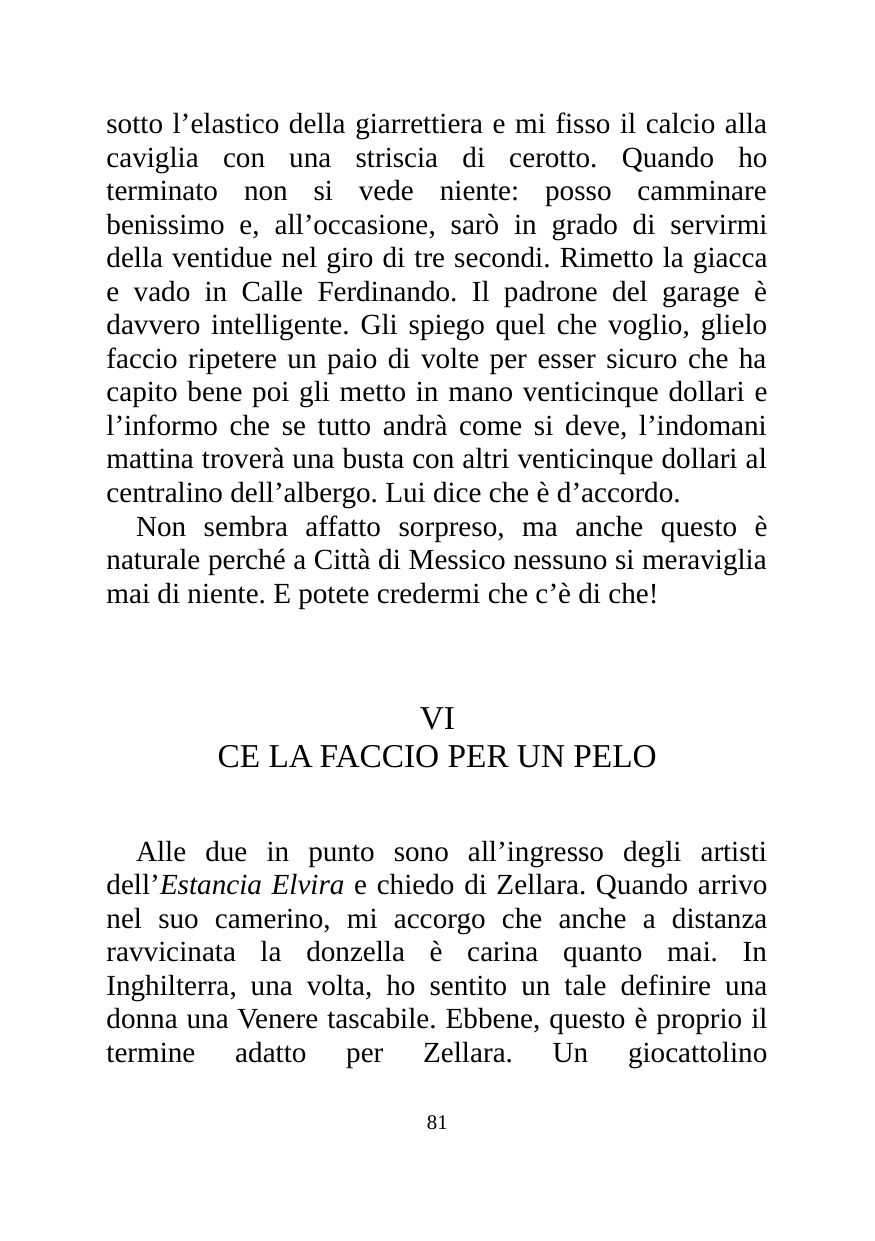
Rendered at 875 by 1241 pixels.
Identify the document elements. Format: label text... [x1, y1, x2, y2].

text Non sembra affatto sorpreso, ma anche questo è naturale perché a Città di Messico nessuno si meraviglia mai di niente. E potete credermi che c’è di che! [106, 509, 768, 609]
text sotto l’elastico della giarrettiera e mi fisso il calcio alla caviglia con una striscia di cerotto. Quando ho terminato non si vede niente: posso camminare benissimo e, all’occasione, sarò in grado di servirmi della ventidue nel giro di tre secondi. Rimetto la giacca e vado in Calle Ferdinando. Il padrone del garage è davvero intelligente. Gli spiego quel che voglio, glielo faccio ripetere un paio di volte per esser sicuro che ha capito bene poi gli metto in mano venticinque dollari e l’informo che se tutto andrà come si deve, l’indomani mattina troverà una busta con altri venticinque dollari al centralino dell’albergo. Lui dice che è d’accordo. [106, 106, 768, 509]
subtitle VI CE LA FACCIO PER UN PELO [106, 698, 768, 774]
text Alle due in punto sono all’ingresso degli artisti dell’Estancia Elvira e chiedo di Zellara. Quando arrivo nel suo camerino, mi accorgo che anche a distanza ravvicinata la donzella è carina quanto mai. In Inghilterra, una volta, ho sentito un tale definire una donna una Venere tascabile. Ebbene, questo è proprio il termine adatto per Zellara. Un giocattolino [106, 834, 768, 1068]
